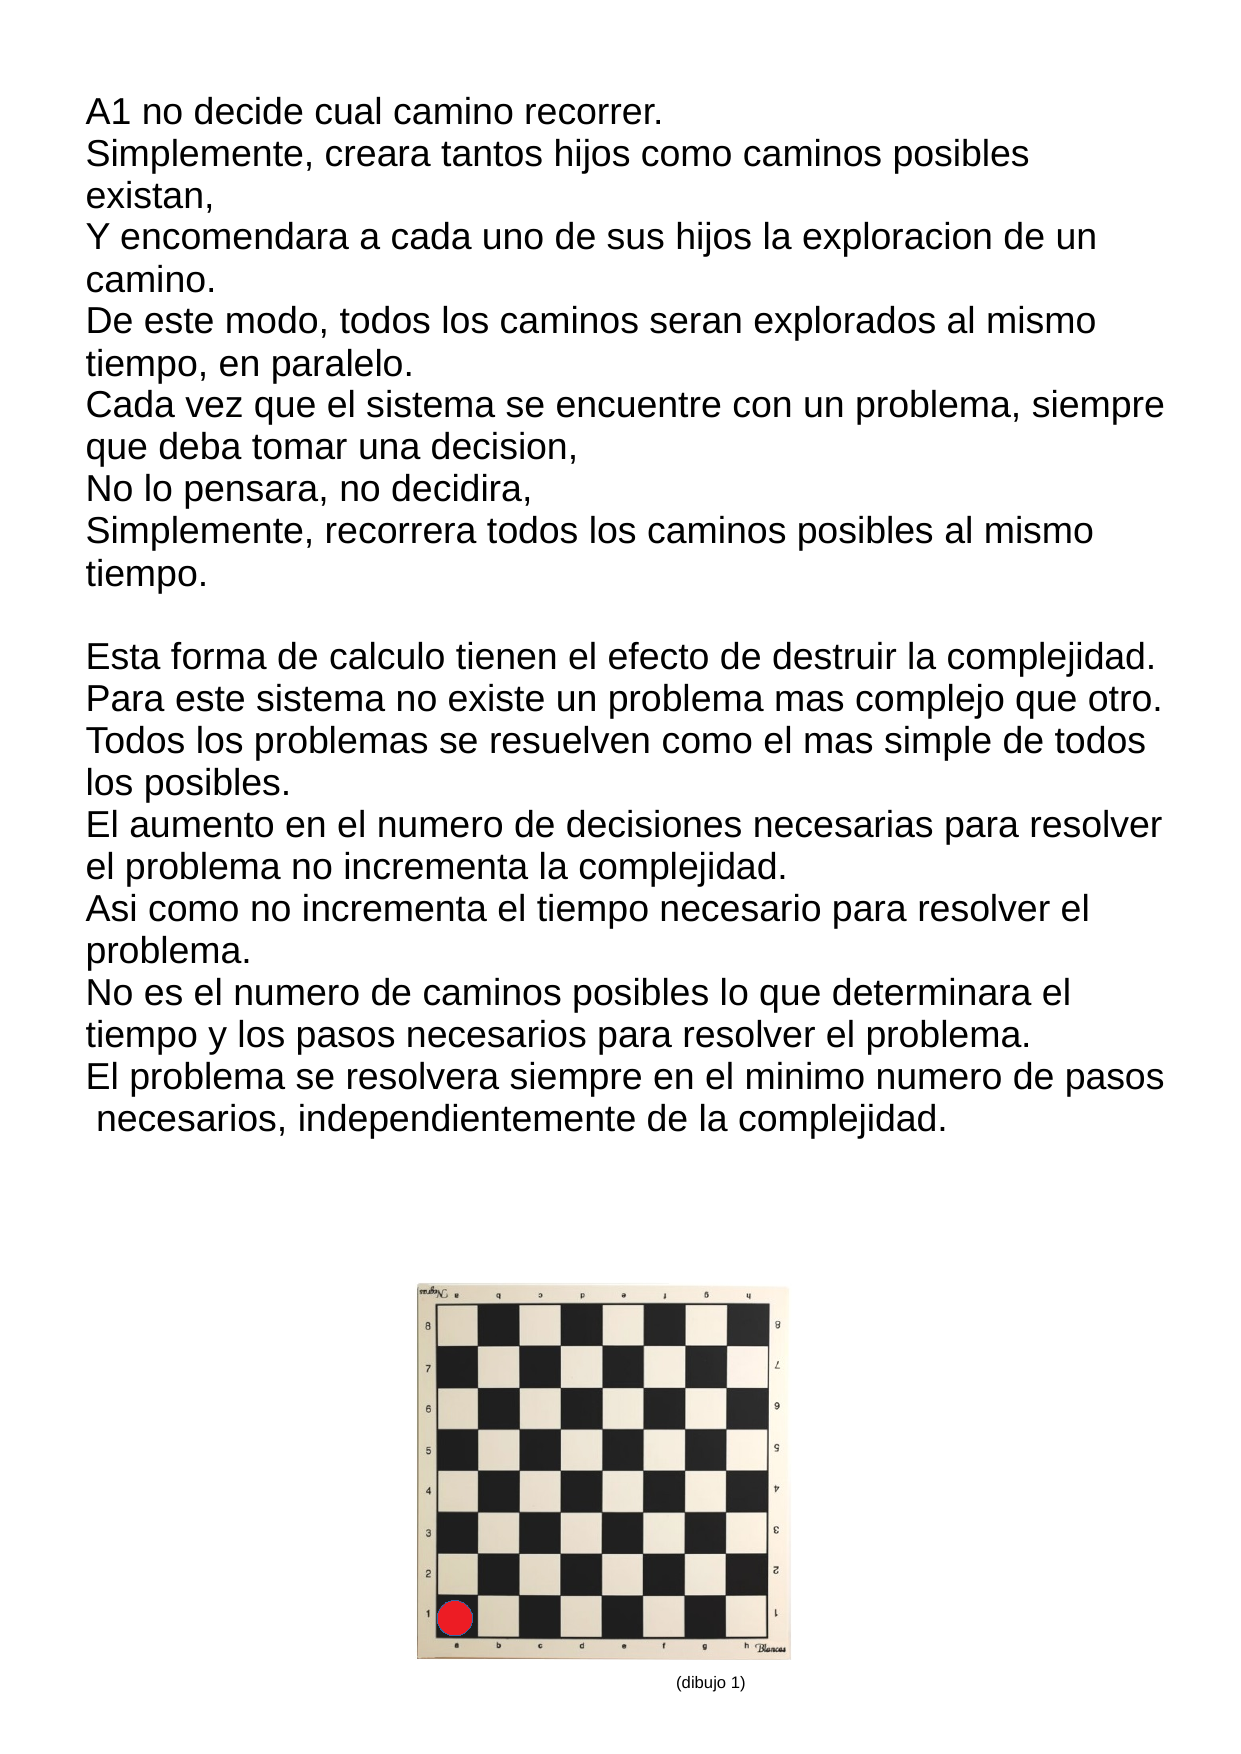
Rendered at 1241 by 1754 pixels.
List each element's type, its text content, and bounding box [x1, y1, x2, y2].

text_box (dibujo 1) [661, 1665, 761, 1700]
text_box [437, 1600, 473, 1636]
picture [415, 1282, 792, 1660]
text_box A1 no decide cual camino recorrer. Simplemente, creara tantos hijos como caminos posibles existan, Y encomendara a cada uno de sus hijos la exploracion de un camino. De este modo, todos los caminos seran explorados al mismo tiempo, en paralelo. Cada vez que el sistema se encuentre con un problema, siempre que deba tomar una decision, No lo pensara, no decidira, Simplemente, recorrera todos los caminos posibles al mismo tiempo. Esta forma de calculo tienen el efecto de destruir la complejidad. Para este sistema no existe un problema mas complejo que otro. Todos los problemas se resuelven como el mas simple de todos los posibles. El aumento en el numero de decisiones necesarias para resolver el problema no incrementa la complejidad. Asi como no incrementa el tiempo necesario para resolver el problema. No es el numero de caminos posibles lo que determinara el tiempo y los pasos necesarios para resolver el problema. El problema se resolvera siempre en el minimo numero de pasos necesarios, independientemente de la complejidad. [70, 82, 1182, 1232]
